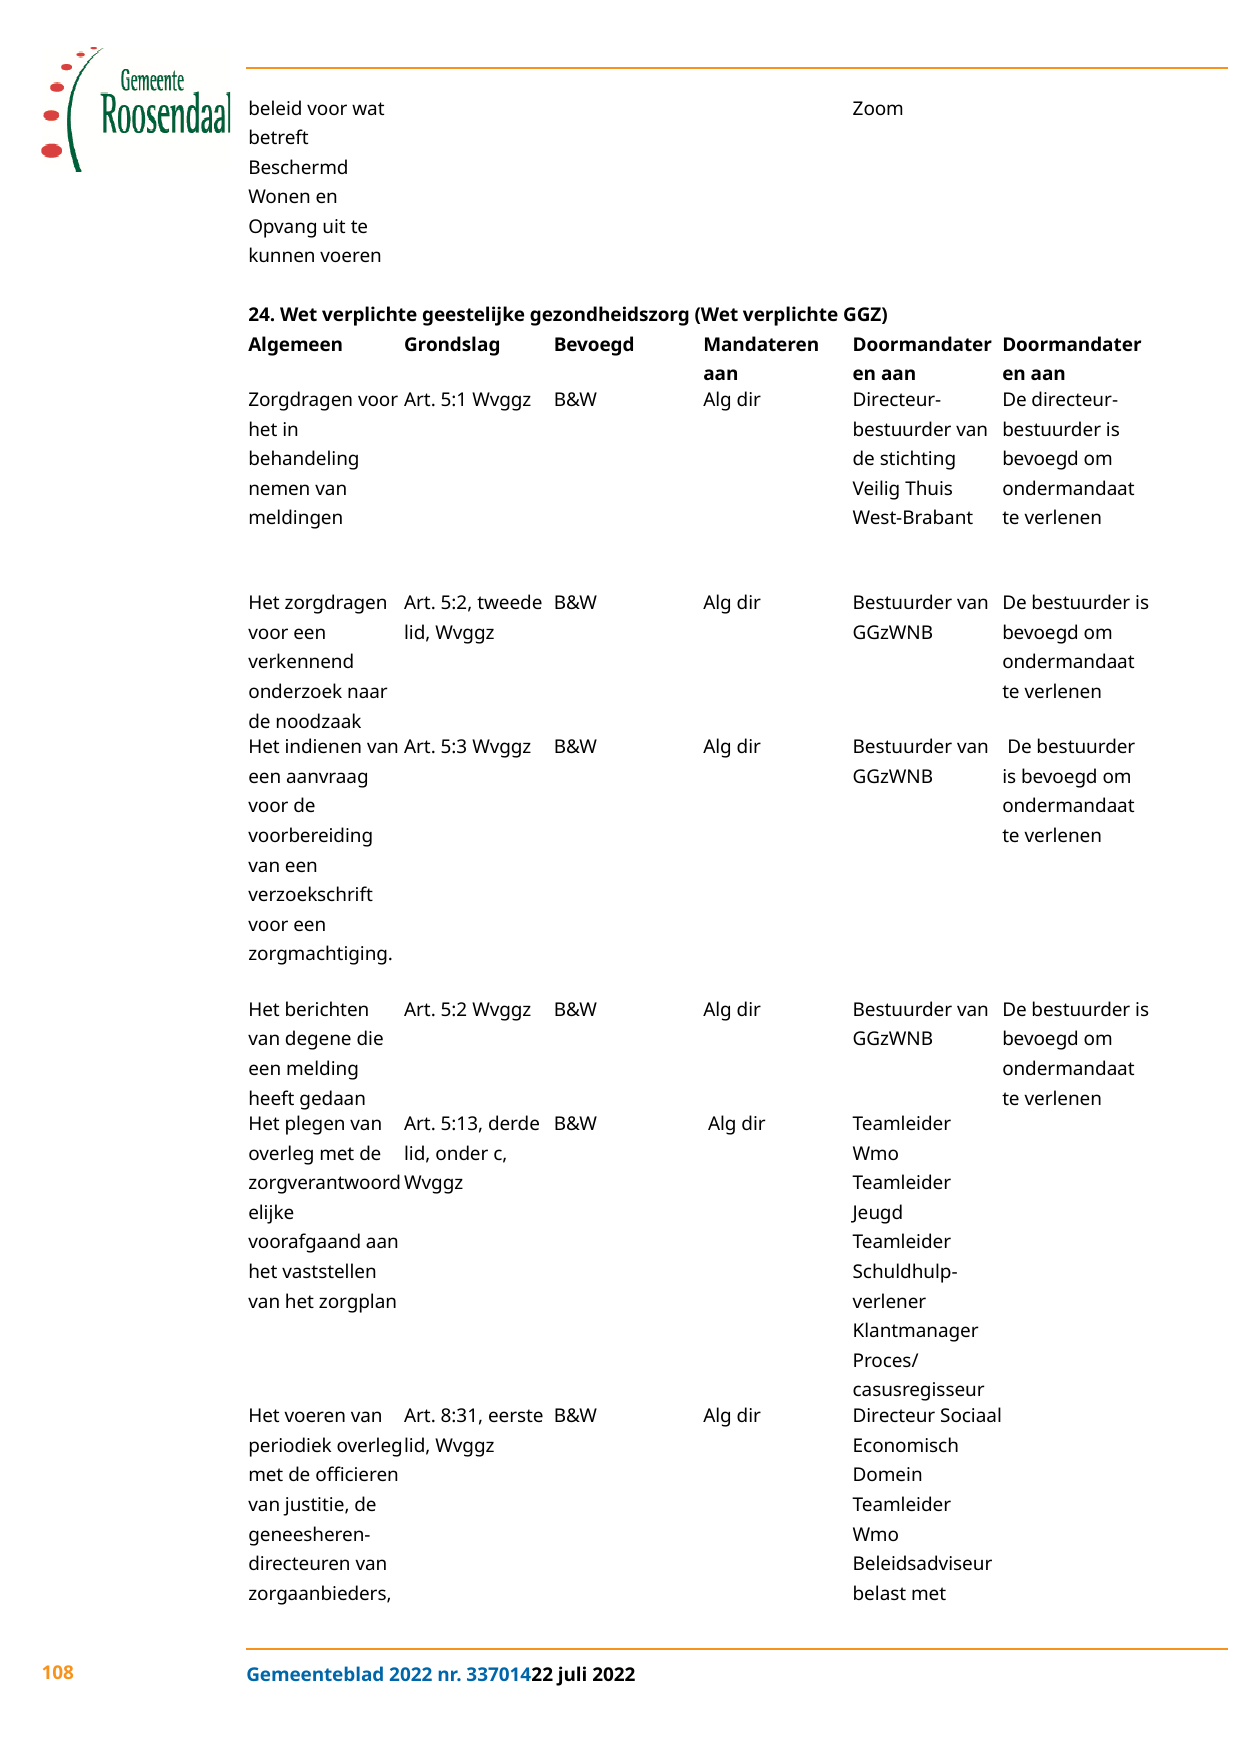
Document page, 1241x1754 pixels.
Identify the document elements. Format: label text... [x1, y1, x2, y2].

table_header Doormandateren aan [1002, 331, 1152, 386]
text 24. Wet verplichte geestelijke gezondheidszorg (Wet verplichte GGZ) [248, 301, 1152, 327]
table_cell Directeur-bestuurder van de stichting Veilig Thuis West-Brabant [853, 386, 1002, 589]
table_cell Art. 8:31, eerste lid, Wvggz [404, 1403, 553, 1606]
table_cell Alg dir [703, 1403, 852, 1606]
table_cell Art. 5:3 Wvggz [404, 734, 553, 996]
table_cell B&W [554, 996, 703, 1110]
table_cell Het indienen van een aanvraag voor de voorbereiding van een verzoekschrift voor een zorgmachtiging. [248, 734, 404, 996]
table_cell B&W [554, 590, 703, 733]
table_cell B&W [554, 734, 703, 996]
table_cell De bestuurder is bevoegd om ondermandaat te verlenen [1002, 734, 1152, 996]
table_cell Het berichten van degene die een melding heeft gedaan [248, 996, 404, 1110]
table_cell Art. 5:2, tweede lid, Wvggz [404, 590, 553, 733]
table_cell Teamleider Wmo Teamleider Jeugd Teamleider Schuldhulp-verlener Klantmanager Proces/casusregisseur [853, 1110, 1002, 1402]
table_cell Het voeren van periodiek overleg met de officieren van justitie, de geneesheren-directeuren van zorgaanbieders, [248, 1403, 404, 1606]
table_cell Art. 5:2 Wvggz [404, 996, 553, 1110]
table_cell Het zorgdragen voor een verkennend onderzoek naar de noodzaak [248, 590, 404, 733]
table_cell Het plegen van overleg met de zorgverantwoordelijke voorafgaand aan het vaststellen van het zorgplan [248, 1110, 404, 1402]
table_cell B&W [554, 1110, 703, 1402]
table_cell Bestuurder van GGzWNB [853, 590, 1002, 733]
table_header Algemeen [248, 331, 404, 386]
table_cell B&W [554, 1403, 703, 1606]
table_cell beleid voor wat betreft Beschermd Wonen en Opvang uit te kunnen voeren [248, 95, 404, 268]
table_cell [1002, 95, 1152, 268]
table_cell [554, 95, 703, 268]
table_cell Bestuurder van GGzWNB [853, 734, 1002, 996]
table_cell De bestuurder is bevoegd om ondermandaat te verlenen [1002, 590, 1152, 733]
table_cell Alg dir [703, 734, 852, 996]
table_header Doormandateren aan [853, 331, 1002, 386]
table_cell B&W [554, 386, 703, 589]
table_cell [703, 95, 852, 268]
table_cell [404, 95, 553, 268]
table_cell Zoom [853, 95, 1002, 268]
table_cell [1002, 1110, 1152, 1402]
picture [41, 47, 231, 172]
table_cell Bestuurder van GGzWNB [853, 996, 1002, 1110]
table_cell Alg dir [703, 386, 852, 589]
table_cell De bestuurder is bevoegd om ondermandaat te verlenen [1002, 996, 1152, 1110]
table_cell Alg dir [703, 590, 852, 733]
table_header Mandateren aan [703, 331, 852, 386]
table_header Grondslag [404, 331, 553, 386]
table_cell Alg dir [703, 1110, 852, 1402]
table_cell Directeur Sociaal Economisch Domein Teamleider Wmo Beleidsadviseur belast met [853, 1403, 1002, 1606]
table_header Bevoegd [554, 331, 703, 386]
table_cell Art. 5:1 Wvggz [404, 386, 553, 589]
table_cell De directeur-bestuurder is bevoegd om ondermandaat te verlenen [1002, 386, 1152, 589]
table_cell Art. 5:13, derde lid, onder c, Wvggz [404, 1110, 553, 1402]
table_cell Alg dir [703, 996, 852, 1110]
table_cell [1002, 1403, 1152, 1606]
table_cell Zorgdragen voor het in behandeling nemen van meldingen [248, 386, 404, 589]
